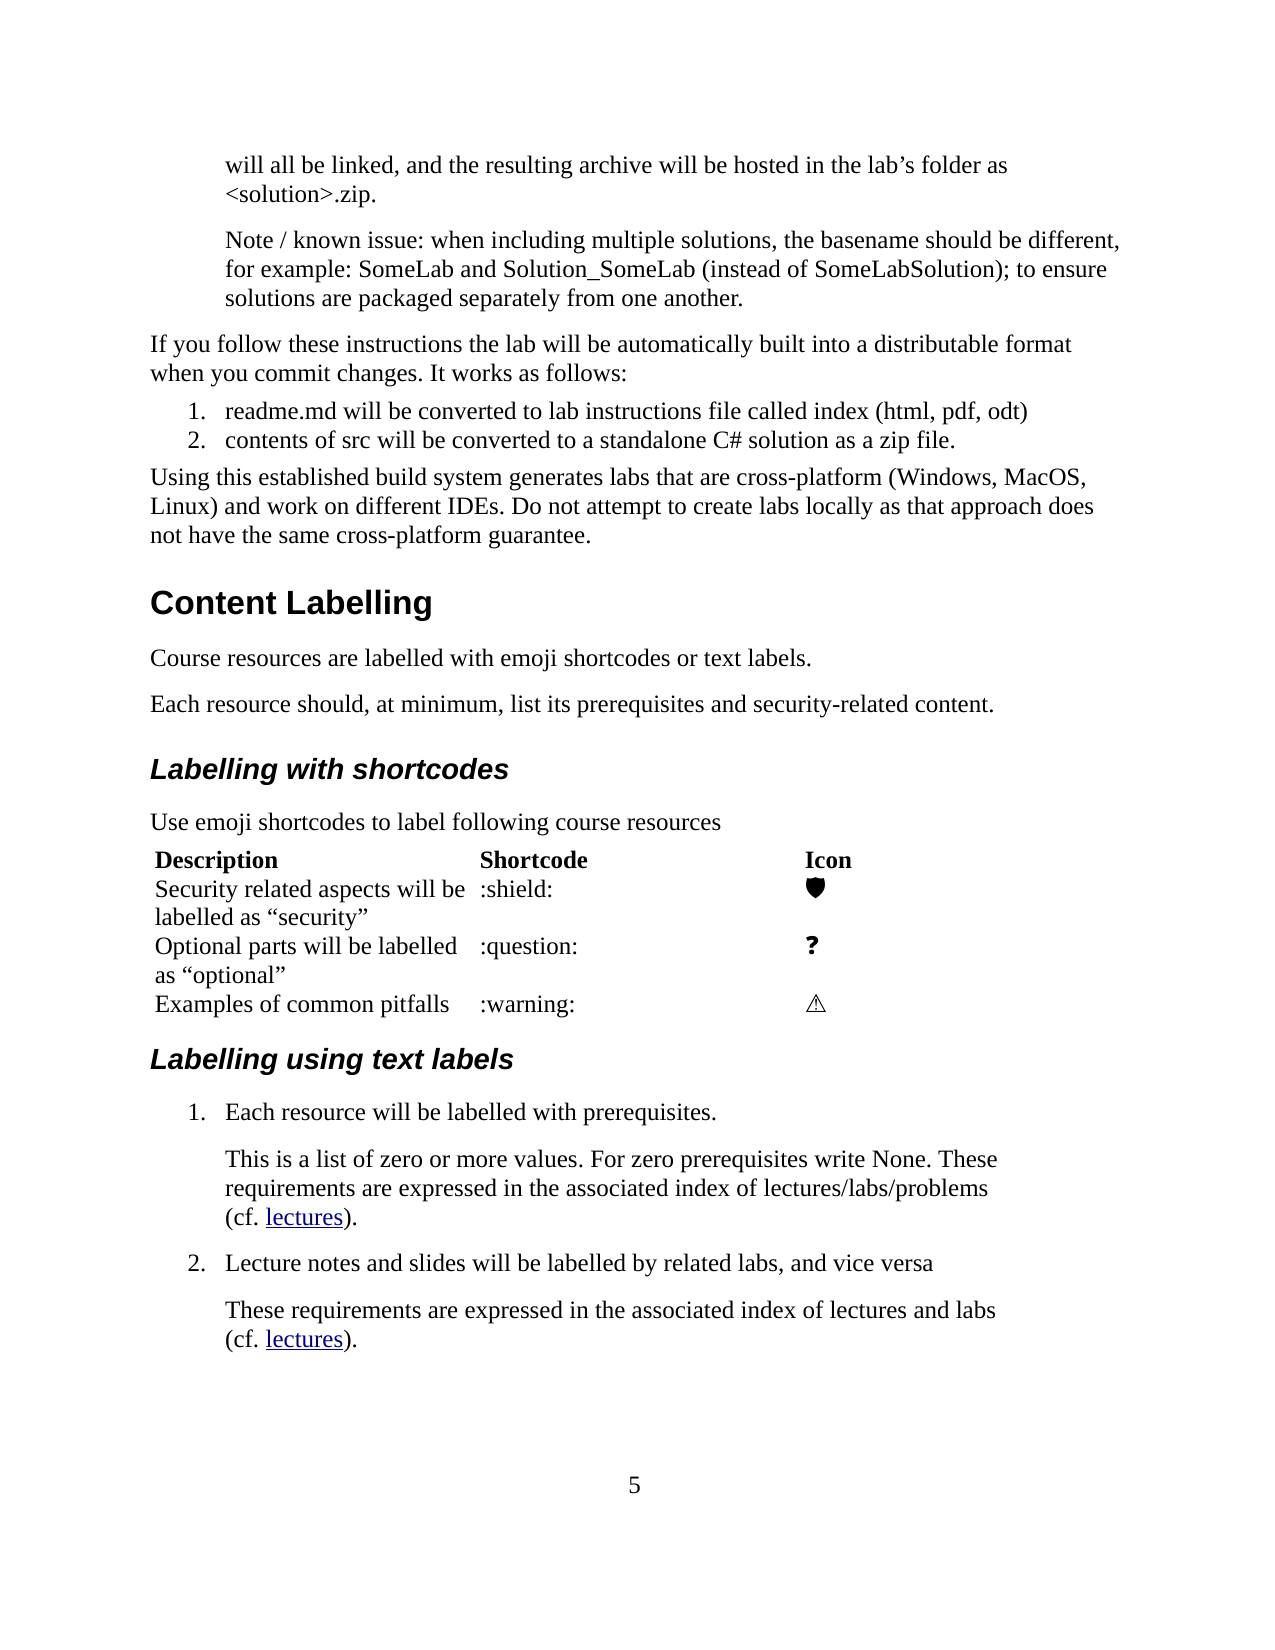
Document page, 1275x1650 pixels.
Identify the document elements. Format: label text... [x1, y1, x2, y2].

list This is a list of zero or more values. For zero prerequisites write None. These requirements are expressed in the associated index of lectures/labs/problems (cf. lectures). [187, 1144, 1125, 1230]
table_cell ⚠️ [800, 989, 1125, 1017]
text Using this established build system generates labs that are cross-platform (Windows, MacOS, Linux) and work on different IDEs. Do not attempt to create labs locally as that approach does not have the same cross-platform guarantee. [150, 462, 1125, 549]
list readme.md will be converted to lab instructions file called index (html, pdf, odt) [187, 396, 1125, 425]
table_cell 🛡️ [800, 874, 1125, 931]
table_header Description [150, 845, 475, 874]
text If you follow these instructions the lab will be automatically built into a distributable format when you commit changes. It works as follows: [150, 329, 1125, 387]
table_cell ❓ [800, 931, 1125, 989]
subtitle Content Labelling [150, 583, 1125, 621]
text Each resource should, at minimum, list its prerequisites and security-related content. [150, 689, 1125, 718]
list These requirements are expressed in the associated index of lectures and labs (cf. lectures). [187, 1295, 1125, 1352]
list Each resource will be labelled with prerequisites. [187, 1097, 1125, 1126]
table_cell :question: [475, 931, 800, 989]
table_cell Examples of common pitfalls [150, 989, 475, 1017]
table_cell Optional parts will be labelled as “optional” [150, 931, 475, 989]
list Lecture notes and slides will be labelled by related labs, and vice versa [187, 1248, 1125, 1277]
list Note / known issue: when including multiple solutions, the basename should be different, for example: SomeLab and Solution_SomeLab (instead of SomeLabSolution); to ensure solutions are packaged separately from one another. [187, 225, 1125, 312]
list contents of src will be converted to a standalone C# solution as a zip file. [187, 425, 1125, 453]
table_cell :shield: [475, 874, 800, 931]
table_header Shortcode [475, 845, 800, 874]
subtitle Labelling with shortcodes [150, 752, 1125, 786]
table_header Icon [800, 845, 1125, 874]
text Course resources are labelled with emoji shortcodes or text labels. [150, 643, 1125, 672]
subtitle Labelling using text labels [150, 1042, 1125, 1076]
text Use emoji shortcodes to label following course resources [150, 807, 1125, 836]
table_cell :warning: [475, 989, 800, 1017]
list will all be linked, and the resulting archive will be hosted in the lab’s folder as <solution>.zip. [187, 150, 1125, 207]
table_cell Security related aspects will be labelled as “security” [150, 874, 475, 931]
